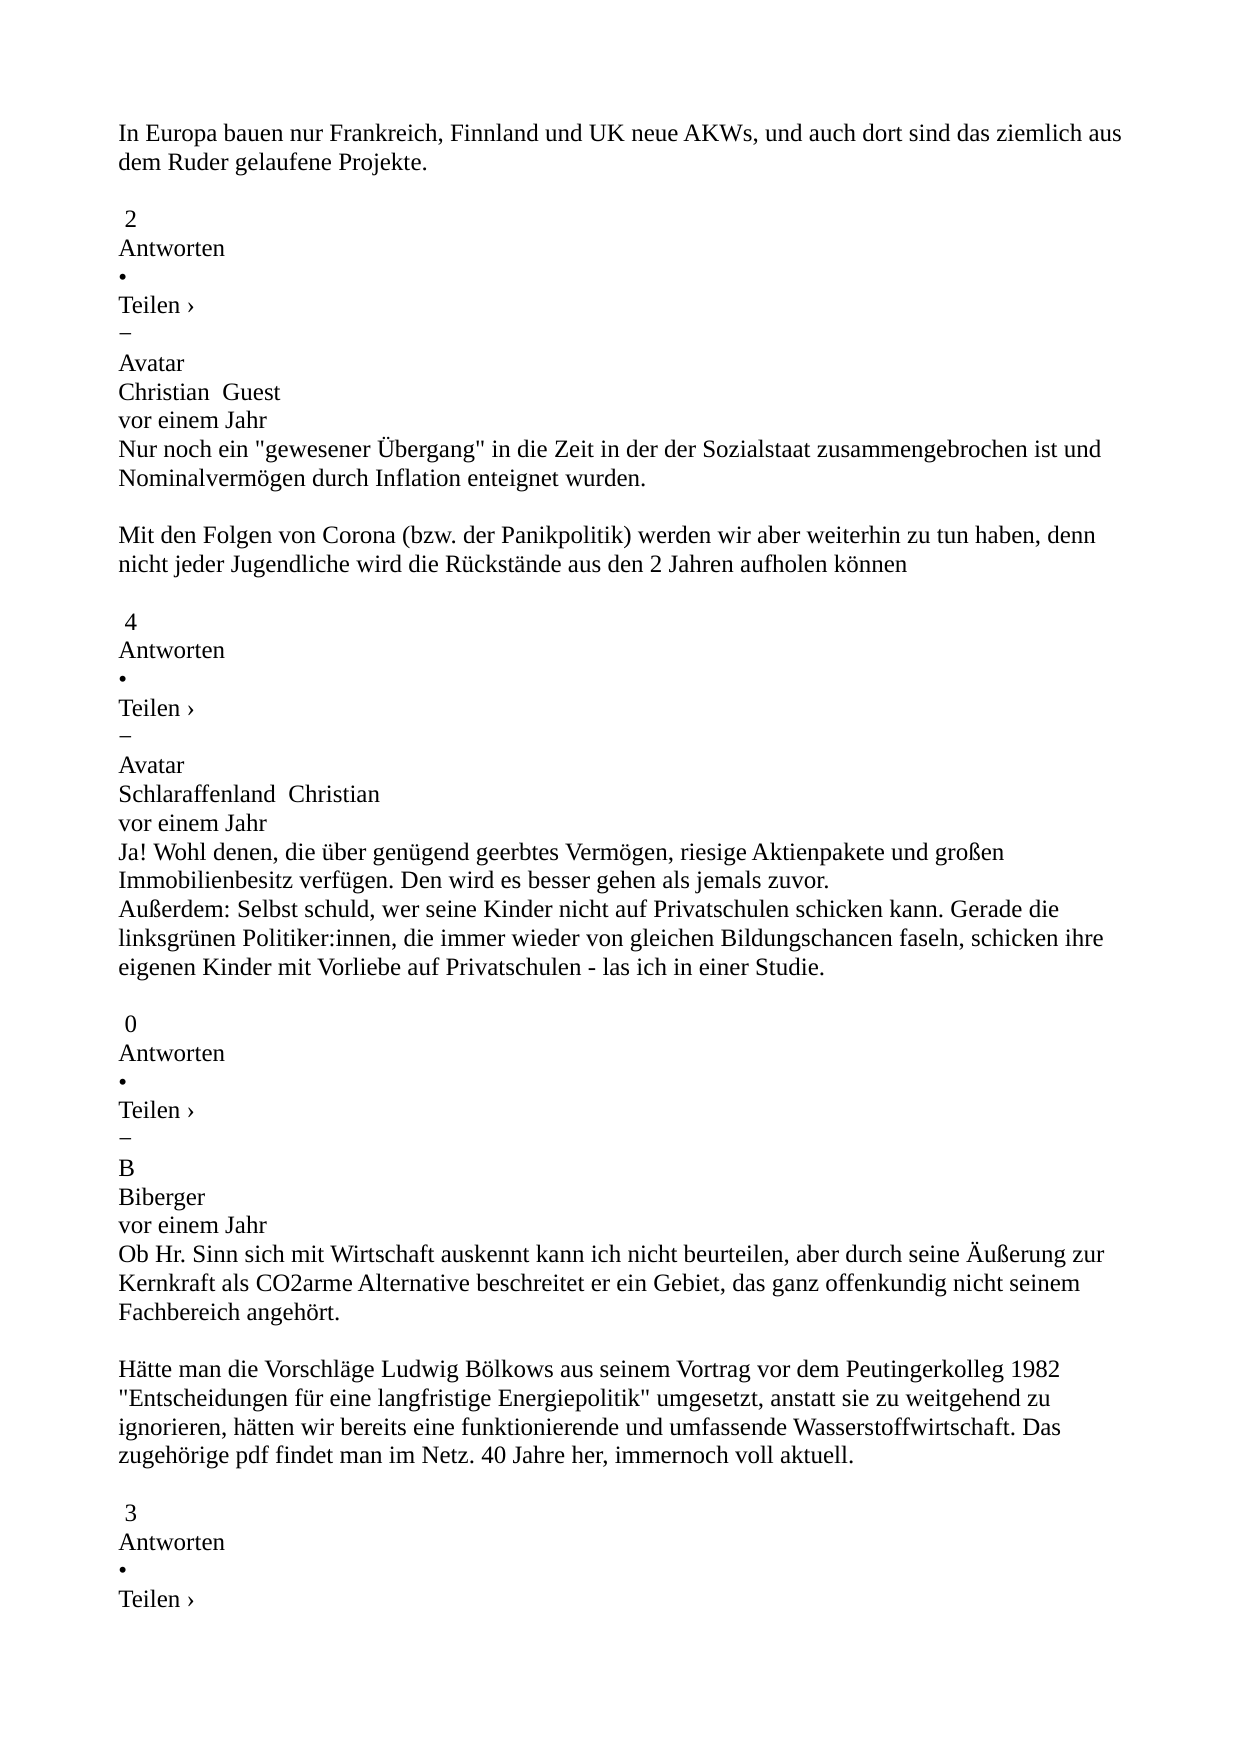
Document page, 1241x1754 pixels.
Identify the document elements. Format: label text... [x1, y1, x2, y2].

text Ja! Wohl denen, die über genügend geerbtes Vermögen, riesige Aktienpakete und großen Immobilienbesitz verfügen. Den wird es besser gehen als jemals zuvor. [118, 837, 1122, 894]
text Avatar [118, 751, 1122, 779]
text Außerdem: Selbst schuld, wer seine Kinder nicht auf Privatschulen schicken kann. Gerade die linksgrünen Politiker:innen, die immer wieder von gleichen Bildungschancen faseln, schicken ihre eigenen Kinder mit Vorliebe auf Privatschulen - las ich in einer Studie. [118, 894, 1122, 981]
text vor einem Jahr [118, 406, 1122, 434]
text • [118, 262, 1122, 291]
text vor einem Jahr [118, 808, 1122, 837]
text Ob Hr. Sinn sich mit Wirtschaft auskennt kann ich nicht beurteilen, aber durch seine Äußerung zur Kernkraft als CO2arme Alternative beschreitet er ein Gebiet, das ganz offenkundig nicht seinem Fachbereich angehört. [118, 1239, 1122, 1326]
text Schlaraffenland Christian [118, 779, 1122, 808]
text 3 [118, 1498, 1122, 1527]
text Nur noch ein "gewesener Übergang" in die Zeit in der der Sozialstaat zusammengebrochen ist und Nominalvermögen durch Inflation enteignet wurden. [118, 434, 1122, 492]
text 4 [118, 607, 1122, 636]
text Christian Guest [118, 377, 1122, 406]
text Avatar [118, 348, 1122, 377]
text Antworten [118, 1527, 1122, 1556]
text Teilen › [118, 291, 1122, 319]
text − [118, 319, 1122, 348]
text 2 [118, 204, 1122, 233]
text • [118, 664, 1122, 693]
text Antworten [118, 233, 1122, 262]
text Teilen › [118, 1584, 1122, 1613]
text Biberger [118, 1182, 1122, 1211]
text Hätte man die Vorschläge Ludwig Bölkows aus seinem Vortrag vor dem Peutingerkolleg 1982 "Entscheidungen für eine langfristige Energiepolitik" umgesetzt, anstatt sie zu weitgehend zu ignorieren, hätten wir bereits eine funktionierende und umfassende Wasserstoffwirtschaft. Das zugehörige pdf findet man im Netz. 40 Jahre her, immernoch voll aktuell. [118, 1354, 1122, 1469]
text − [118, 722, 1122, 751]
text B [118, 1153, 1122, 1182]
text • [118, 1067, 1122, 1096]
text Antworten [118, 1038, 1122, 1067]
text Antworten [118, 636, 1122, 664]
text In Europa bauen nur Frankreich, Finnland und UK neue AKWs, und auch dort sind das ziemlich aus dem Ruder gelaufene Projekte. [118, 118, 1122, 176]
text vor einem Jahr [118, 1211, 1122, 1239]
text Teilen › [118, 693, 1122, 722]
text Teilen › [118, 1096, 1122, 1124]
text Mit den Folgen von Corona (bzw. der Panikpolitik) werden wir aber weiterhin zu tun haben, denn nicht jeder Jugendliche wird die Rückstände aus den 2 Jahren aufholen können [118, 521, 1122, 578]
text 0 [118, 1009, 1122, 1038]
text − [118, 1124, 1122, 1153]
text • [118, 1556, 1122, 1584]
